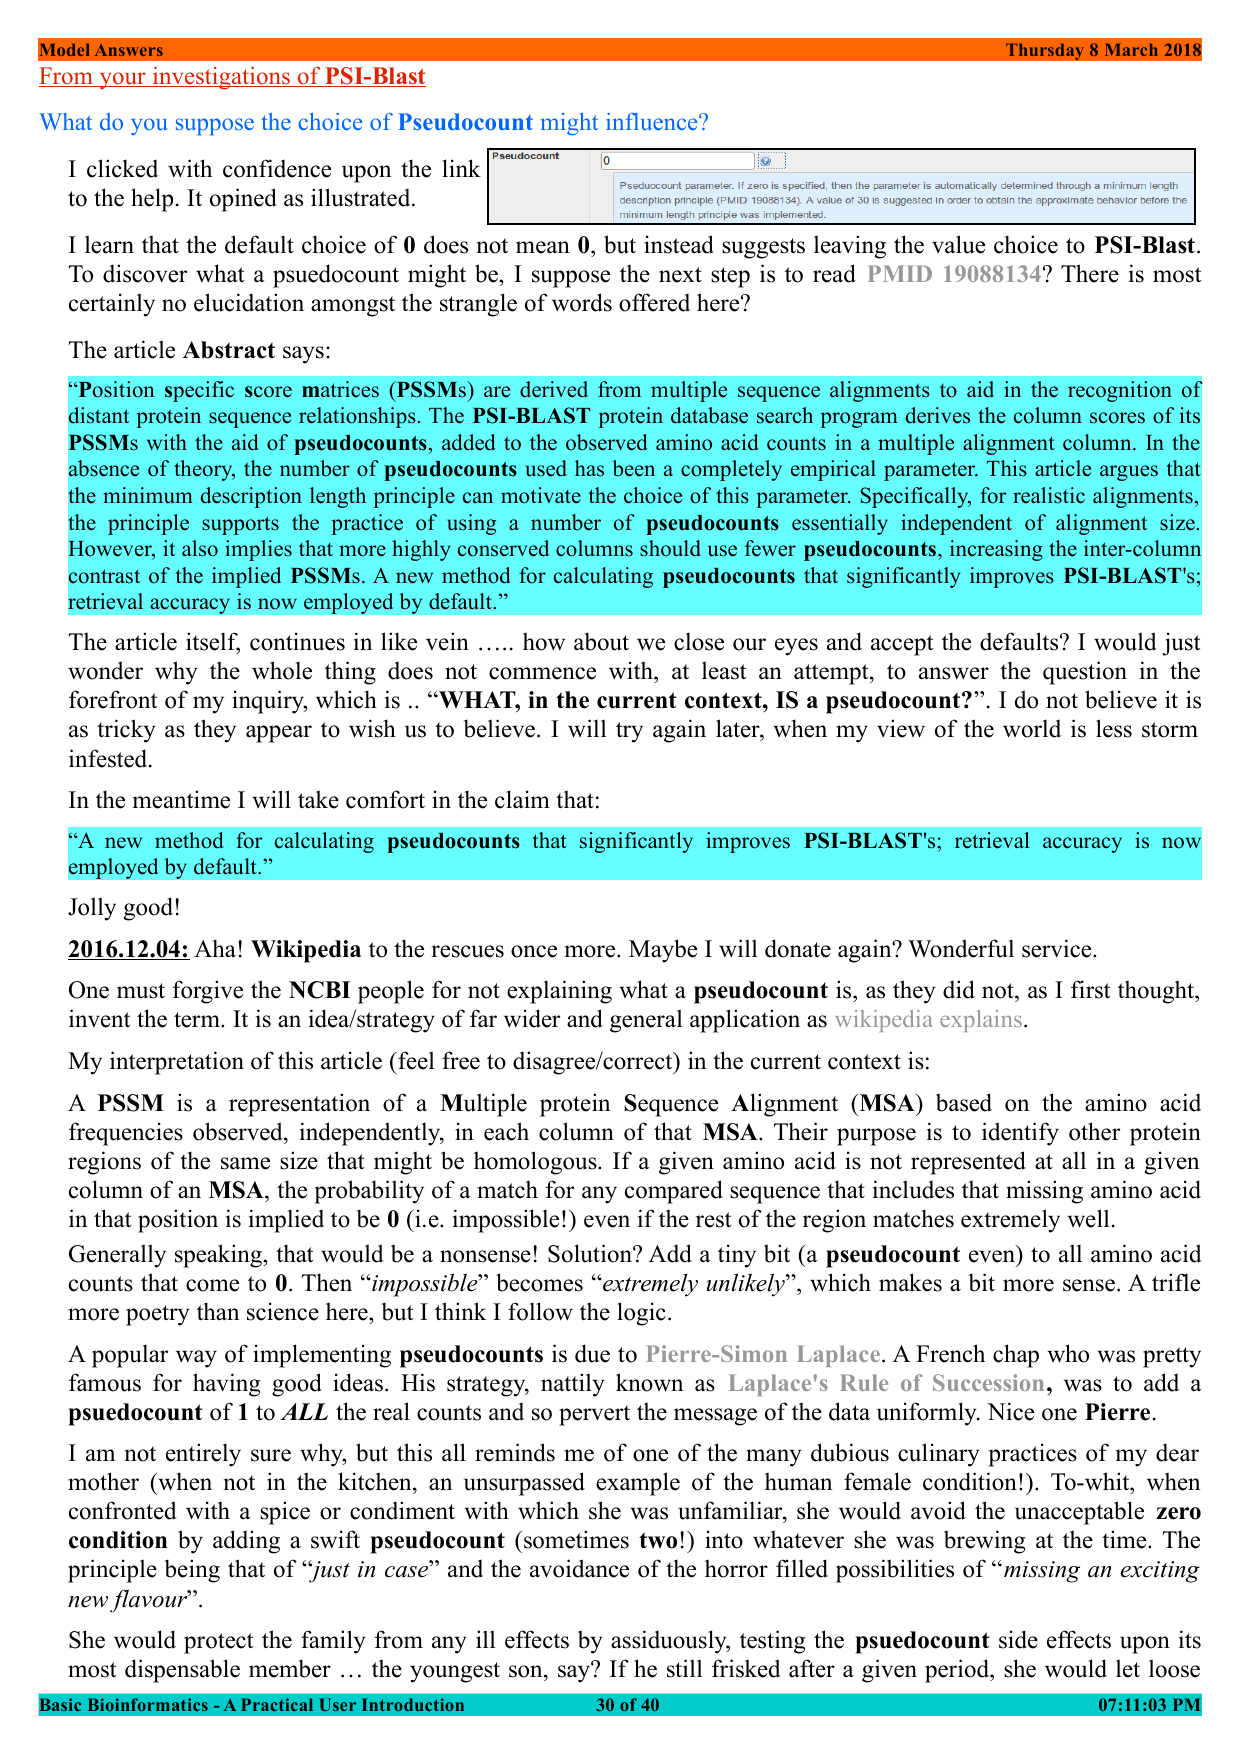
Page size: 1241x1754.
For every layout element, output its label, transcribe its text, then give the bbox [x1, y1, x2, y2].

text My interpretation of this article (feel free to disagree/correct) in the current context is: [68, 1046, 1202, 1075]
text 2016.12.04: Aha! Wikipedia to the rescues once more. Maybe I will donate again? Wonderful service. [68, 934, 1202, 963]
text The article Abstract says: [68, 335, 1202, 364]
text Generally speaking, that would be a nonsense! Solution? Add a tiny bit (a pseudocount even) to all amino acid counts that come to 0. Then “impossible” becomes “extremely unlikely”, which makes a bit more sense. A trifle more poetry than science here, but I think I follow the logic. [68, 1239, 1202, 1326]
text A popular way of implementing pseudocounts is due to Pierre-Simon Laplace. A French chap who was pretty famous for having good ideas. His strategy, nattily known as Laplace's Rule of Succession, was to add a psuedocount of 1 to ALL the real counts and so pervert the message of the data uniformly. Nice one Pierre. [68, 1338, 1202, 1426]
text Jolly good! [68, 892, 1202, 921]
picture [489, 150, 1194, 223]
text What do you suppose the choice of Pseudocount might influence? [38, 107, 1202, 136]
text A PSSM is a representation of a Multiple protein Sequence Alignment (MSA) based on the amino acid frequencies observed, independently, in each column of that MSA. Their purpose is to identify other protein regions of the same size that might be homologous. If a given amino acid is not represented at all in a given column of an MSA, the probability of a match for any compared sequence that includes that missing amino acid in that position is implied to be 0 (i.e. impossible!) even if the rest of the region matches extremely well. [68, 1087, 1202, 1233]
text “Position specific score matrices (PSSMs) are derived from multiple sequence alignments to aid in the recognition of distant protein sequence relationships. The PSI-BLAST protein database search program derives the column scores of its PSSMs with the aid of pseudocounts, added to the observed amino acid counts in a multiple alignment column. In the absence of theory, the number of pseudocounts used has been a completely empirical parameter. This article argues that the minimum description length principle can motivate the choice of this parameter. Specifically, for realistic alignments, the principle supports the practice of using a number of pseudocounts essentially independent of alignment size. However, it also implies that more highly conserved columns should use fewer pseudocounts, increasing the inter-column contrast of the implied PSSMs. A new method for calculating pseudocounts that significantly improves PSI-BLAST's; retrieval accuracy is now employed by default.” [68, 376, 1202, 615]
text I learn that the default choice of 0 does not mean 0, but instead suggests leaving the value choice to PSI-Blast. To discover what a psuedocount might be, I suppose the next step is to read PMID 19088134? There is most certainly no elucidation amongst the strangle of words offered here? [68, 230, 1202, 317]
text In the meantime I will take comfort in the claim that: [68, 785, 1202, 814]
text I am not entirely sure why, but this all reminds me of one of the many dubious culinary practices of my dear mother (when not in the kitchen, an unsurpassed example of the human female condition!). To-whit, when confronted with a spice or condiment with which she was unfamiliar, she would avoid the unacceptable zero condition by adding a swift pseudocount (sometimes two!) into whatever she was brewing at the time. The principle being that of “just in case” and the avoidance of the horror filled possibilities of “missing an exciting new flavour”. [68, 1438, 1202, 1612]
text She would protect the family from any ill effects by assiduously, testing the psuedocount side effects upon its most dispensable member … the youngest son, say? If he still frisked after a given period, she would let loose [68, 1625, 1202, 1683]
text The article itself, continues in like vein ….. how about we close our eyes and accept the defaults? I would just wonder why the whole thing does not commence with, at least an attempt, to answer the question in the forefront of my inquiry, which is .. “WHAT, in the current context, IS a pseudocount?”. I do not believe it is as tricky as they appear to wish us to believe. I will try again later, when my view of the world is less storm infested. [68, 627, 1202, 772]
text One must forgive the NCBI people for not explaining what a pseudocount is, as they did not, as I first thought, invent the term. It is an idea/strategy of far wider and general application as wikipedia explains. [68, 975, 1202, 1033]
text “A new method for calculating pseudocounts that significantly improves PSI-BLAST's; retrieval accuracy is now employed by default.” [68, 827, 1202, 880]
text I clicked with confidence upon the link to the help. It opined as illustrated. [68, 154, 487, 212]
text From your investigations of PSI-Blast [38, 61, 1202, 89]
